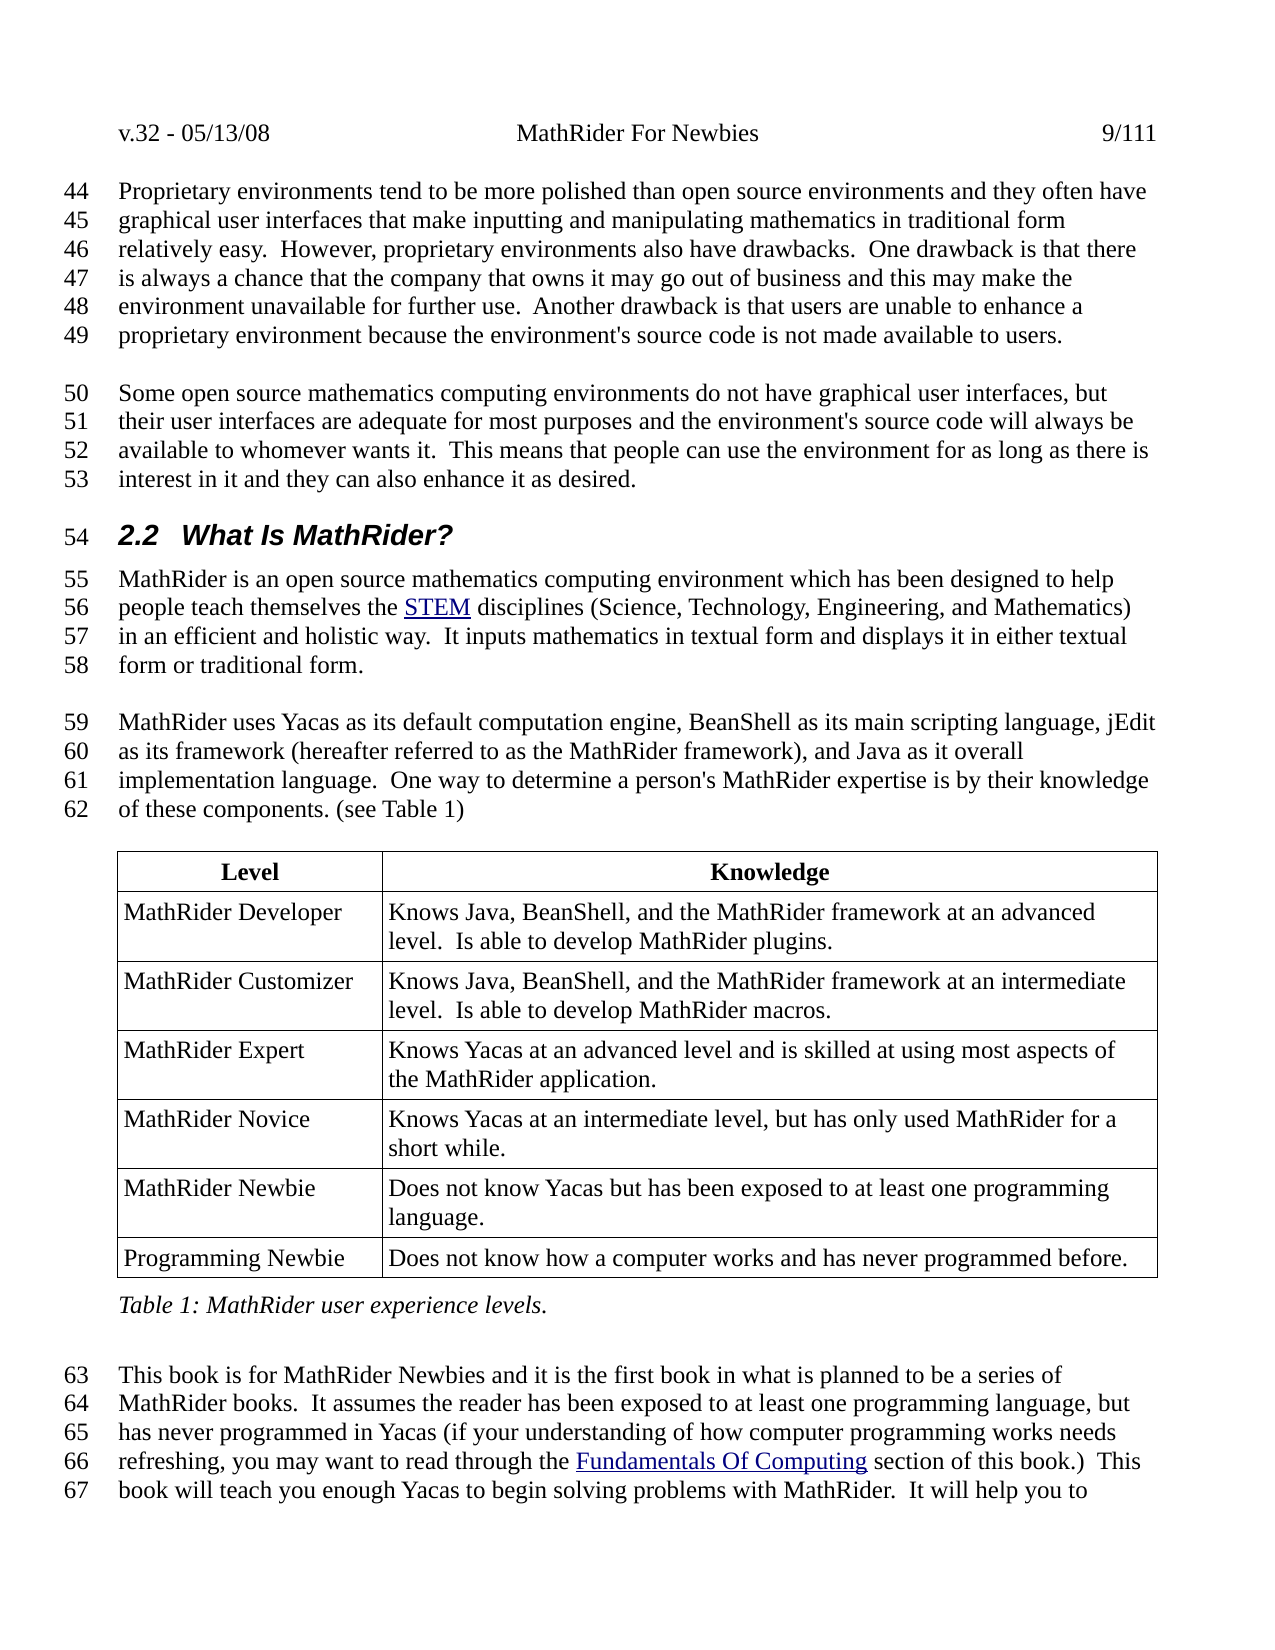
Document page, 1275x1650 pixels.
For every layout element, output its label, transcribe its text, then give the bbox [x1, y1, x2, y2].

table_cell Does not know how a computer works and has never programmed before. [383, 1238, 1157, 1277]
table_cell Knows Java, BeanShell, and the MathRider framework at an advanced level. Is able to develop MathRider plugins. [383, 892, 1157, 961]
table_cell Knows Java, BeanShell, and the MathRider framework at an intermediate level. Is able to develop MathRider macros. [383, 962, 1157, 1029]
text MathRider is an open source mathematics computing environment which has been designed to help people teach themselves the STEM disciplines (Science, Technology, Engineering, and Mathematics) in an efficient and holistic way. It inputs mathematics in textual form and displays it in either textual form or traditional form. [118, 564, 1157, 679]
text Proprietary environments tend to be more polished than open source environments and they often have graphical user interfaces that make inputting and manipulating mathematics in traditional form relatively easy. However, proprietary environments also have drawbacks. One drawback is that there is always a chance that the company that owns it may go out of business and this may make the environment unavailable for further use. Another drawback is that users are unable to enhance a proprietary environment because the environment's source code is not made available to users. [118, 176, 1157, 349]
text This book is for MathRider Newbies and it is the first book in what is planned to be a series of MathRider books. It assumes the reader has been exposed to at least one programming language, but has never programmed in Yacas (if your understanding of how computer programming works needs refreshing, you may want to read through the Fundamentals Of Computing section of this book.) This book will teach you enough Yacas to begin solving problems with MathRider. It will help you to [118, 1360, 1157, 1503]
table_cell Does not know Yacas but has been exposed to at least one programming language. [383, 1169, 1157, 1237]
table_cell Knows Yacas at an advanced level and is skilled at using most aspects of the MathRider application. [383, 1031, 1157, 1099]
table_header Knowledge [383, 852, 1157, 891]
table_cell MathRider Expert [118, 1031, 382, 1099]
table_cell Programming Newbie [118, 1238, 382, 1277]
table_header Level [118, 852, 382, 891]
text Table 1: MathRider user experience levels. [118, 1290, 1157, 1318]
table_cell Knows Yacas at an intermediate level, but has only used MathRider for a short while. [383, 1100, 1157, 1168]
table_cell MathRider Customizer [118, 962, 382, 1029]
text MathRider uses Yacas as its default computation engine, BeanShell as its main scripting language, jEdit as its framework (hereafter referred to as the MathRider framework), and Java as it overall implementation language. One way to determine a person's MathRider expertise is by their knowledge of these components. (see Table 1) [118, 707, 1157, 822]
subtitle What Is MathRider? [118, 518, 1157, 551]
text Some open source mathematics computing environments do not have graphical user interfaces, but their user interfaces are adequate for most purposes and the environment's source code will always be available to whomever wants it. This means that people can use the environment for as long as there is interest in it and they can also enhance it as desired. [118, 378, 1157, 493]
table_cell MathRider Developer [118, 892, 382, 961]
table_cell MathRider Novice [118, 1100, 382, 1168]
table_cell MathRider Newbie [118, 1169, 382, 1237]
